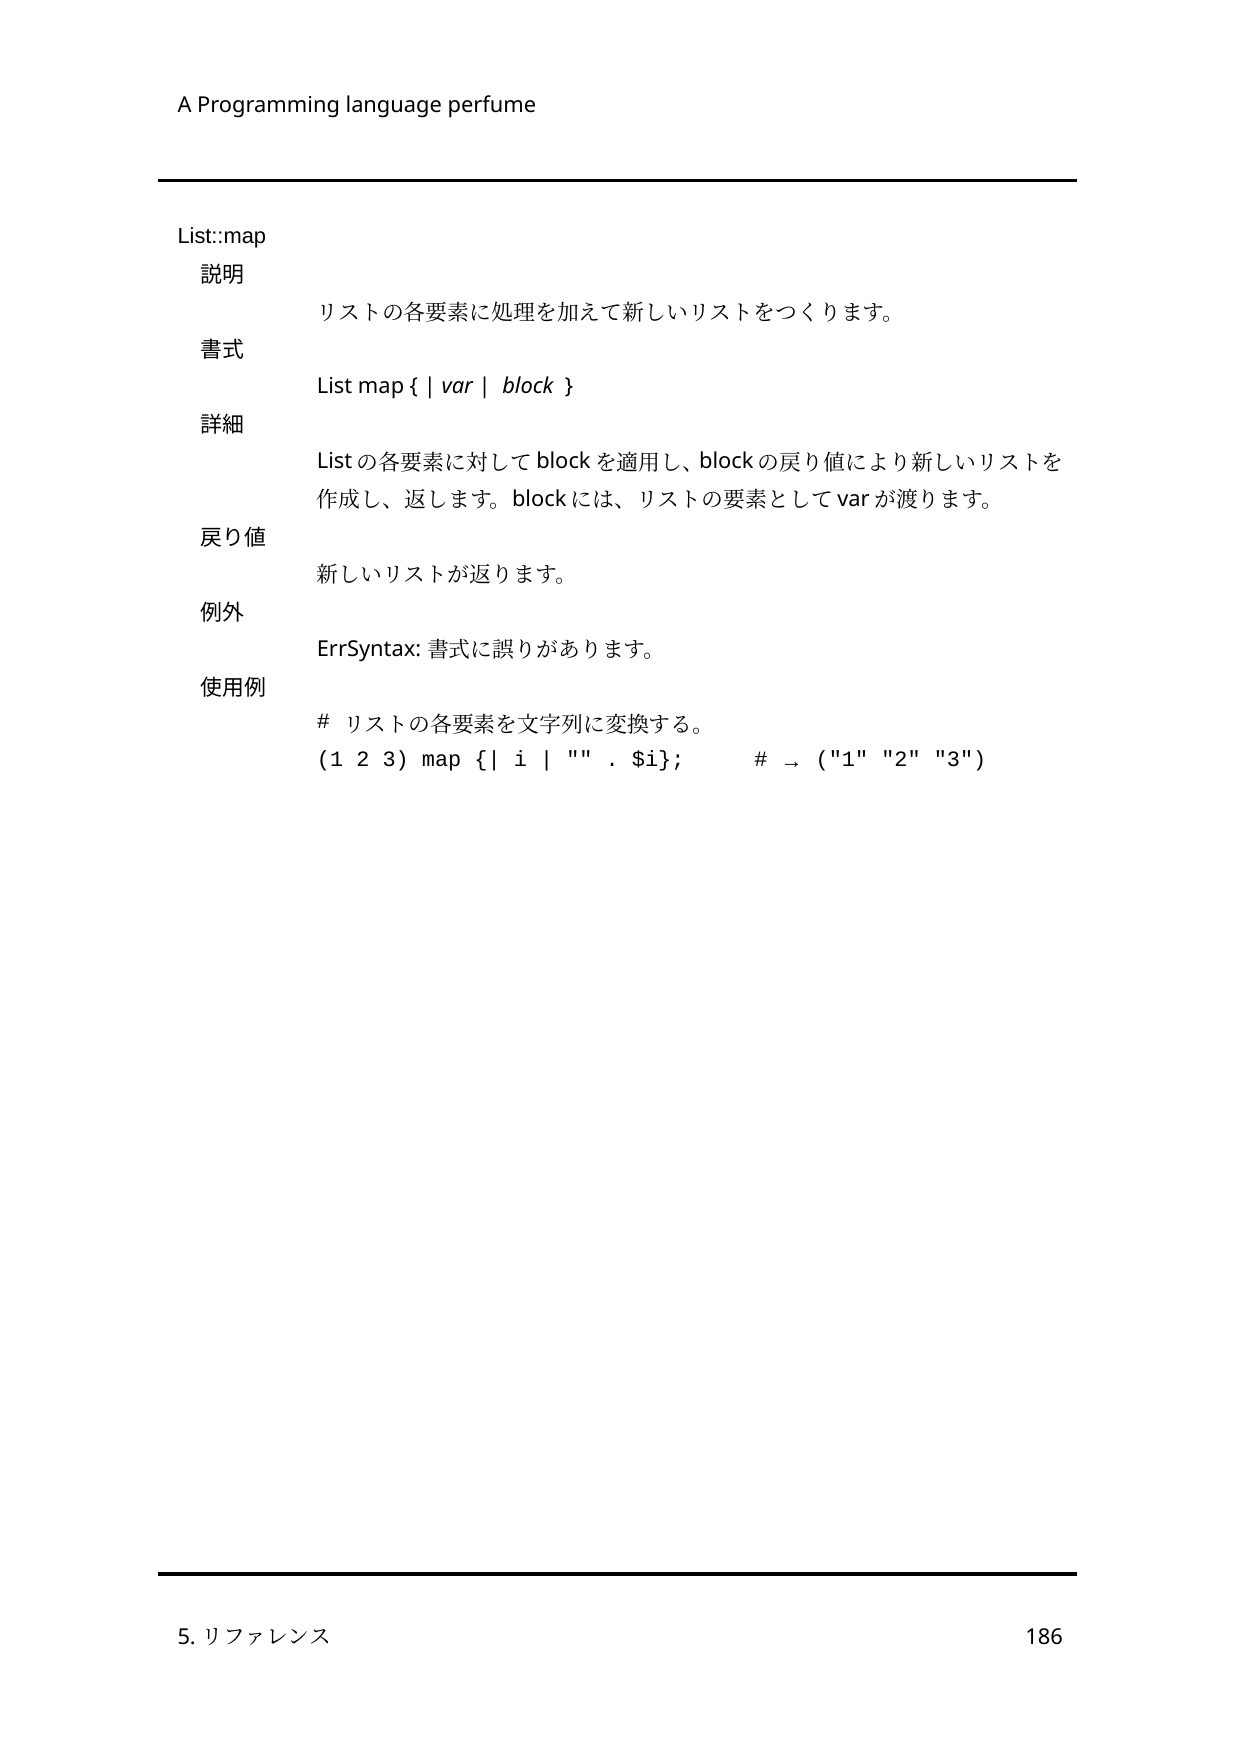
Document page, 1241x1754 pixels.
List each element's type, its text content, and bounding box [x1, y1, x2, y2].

table_cell ErrSyntax: 書式に誤りがあります。 [317, 592, 1063, 667]
table_cell 使用例 [200, 667, 317, 779]
table_cell Listの各要素に対してblockを適用し、blockの戻り値により新しいリストを作成し、返します。blockには、リストの要素としてvarが渡ります。 [317, 404, 1063, 517]
table_header リストの各要素に処理を加えて新しいリストをつくります。 [317, 254, 1063, 329]
table_cell 例外 [200, 592, 317, 667]
table_cell 書式 [200, 329, 317, 404]
table_cell 詳細 [200, 404, 317, 517]
table_cell # リストの各要素を文字列に変換する。 (1 2 3) map {| i | "" . $i}; # → ("1" "2" "3") [317, 667, 1063, 779]
subtitle List::map [177, 217, 1063, 254]
table_header 説明 [200, 254, 317, 329]
table_cell 戻り値 [200, 517, 317, 592]
table_cell List map { | var | block } [317, 329, 1063, 404]
table_cell 新しいリストが返ります。 [317, 517, 1063, 592]
